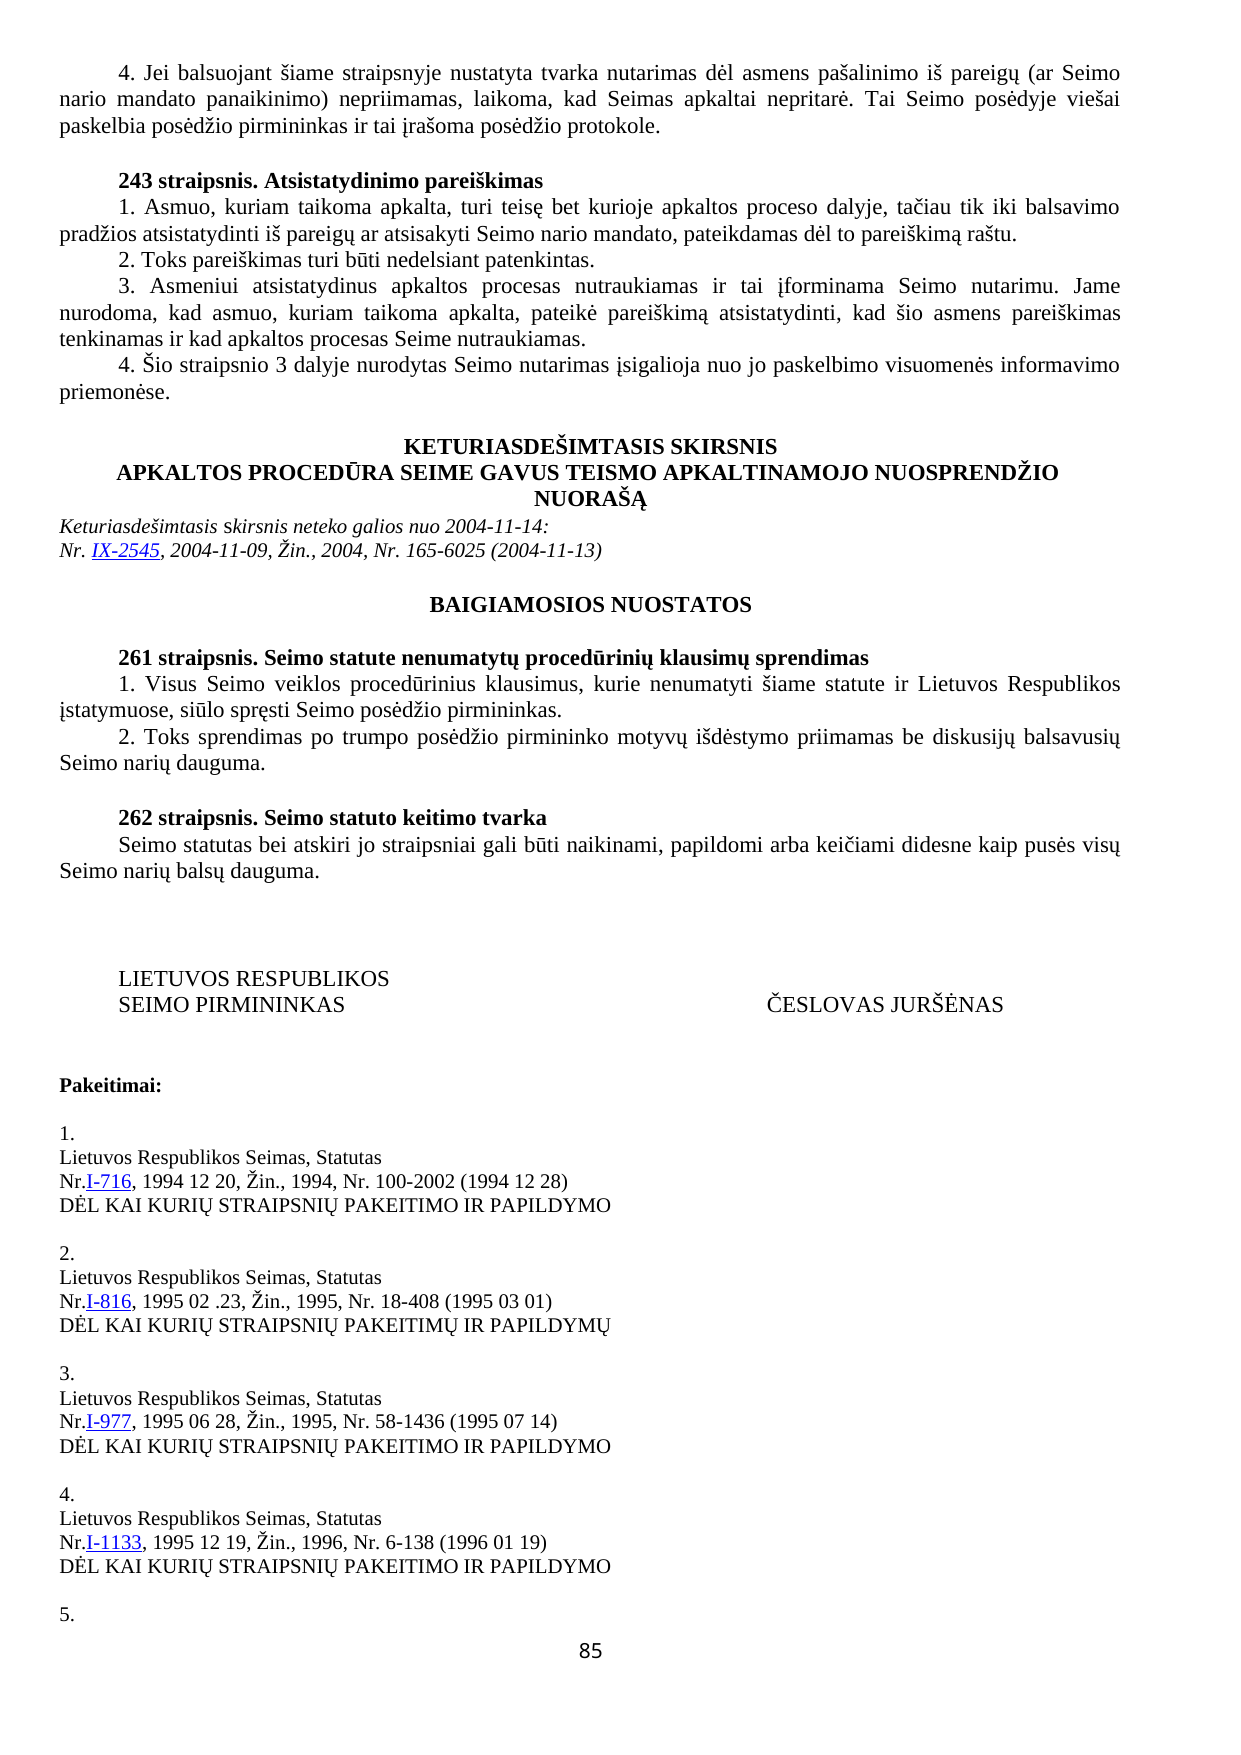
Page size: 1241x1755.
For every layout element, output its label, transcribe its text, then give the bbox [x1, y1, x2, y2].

text Lietuvos Respublikos Seimas, Statutas [59, 1265, 1122, 1289]
text LIETUVOS RESPUBLIKOS [59, 965, 1122, 991]
text 262 straipsnis. Seimo statuto keitimo tvarka [59, 804, 1122, 831]
text DĖL KAI KURIŲ STRAIPSNIŲ PAKEITIMO IR PAPILDYMO [59, 1554, 1122, 1578]
text 1. Visus Seimo veiklos procedūrinius klausimus, kurie nenumatyti šiame statute ir Lietuvos Respublikos įstatymuose, siūlo spręsti Seimo posėdžio pirmininkas. [59, 670, 1122, 723]
text 2. Toks pareiškimas turi būti nedelsiant patenkintas. [59, 246, 1122, 272]
text 243 straipsnis. Atsistatydinimo pareiškimas [59, 167, 1122, 193]
text 3. Asmeniui atsistatydinus apkaltos procesas nutraukiamas ir tai įforminama Seimo nutarimu. Jame nurodoma, kad asmuo, kuriam taikoma apkalta, pateikė pareiškimą atsistatydinti, kad šio asmens pareiškimas tenkinamas ir kad apkaltos procesas Seime nutraukiamas. [59, 272, 1122, 351]
text Lietuvos Respublikos Seimas, Statutas [59, 1145, 1122, 1169]
text Pakeitimai: [59, 1073, 1122, 1097]
text Lietuvos Respublikos Seimas, Statutas [59, 1385, 1122, 1409]
text Nr.I-1133, 1995 12 19, Žin., 1996, Nr. 6-138 (1996 01 19) [59, 1530, 1122, 1554]
text Keturiasdešimtasis skirsnis neteko galios nuo 2004-11-14: [59, 512, 1122, 538]
text 4. [59, 1482, 1122, 1506]
text 4. Šio straipsnio 3 dalyje nurodytas Seimo nutarimas įsigalioja nuo jo paskelbimo visuomenės informavimo priemonėse. [59, 351, 1122, 404]
text BAIGIAMOSIOS NUOSTATOS [59, 591, 1122, 617]
text 3. [59, 1361, 1122, 1385]
text DĖL KAI KURIŲ STRAIPSNIŲ PAKEITIMO IR PAPILDYMO [59, 1193, 1122, 1217]
text 261 straipsnis. Seimo statute nenumatytų procedūrinių klausimų sprendimas [59, 644, 1122, 670]
text Nr.I-977, 1995 06 28, Žin., 1995, Nr. 58-1436 (1995 07 14) [59, 1409, 1122, 1433]
text 5. [59, 1602, 1122, 1626]
text 4. Jei balsuojant šiame straipsnyje nustatyta tvarka nutarimas dėl asmens pašalinimo iš pareigų (ar Seimo nario mandato panaikinimo) nepriimamas, laikoma, kad Seimas apkaltai nepritarė. Tai Seimo posėdyje viešai paskelbia posėdžio pirmininkas ir tai įrašoma posėdžio protokole. [59, 59, 1122, 138]
text Apkaltos procedūra Seime gavus teismo apkaltinamojo nuosprendžio [59, 459, 1122, 486]
text SEIMO PIRMININKAS ČESLOVAS JURŠĖNAS [59, 991, 1122, 1017]
text 1. [59, 1121, 1122, 1145]
text DĖL KAI KURIŲ STRAIPSNIŲ PAKEITIMO IR PAPILDYMO [59, 1433, 1122, 1458]
text Nr.I-716, 1994 12 20, Žin., 1994, Nr. 100-2002 (1994 12 28) [59, 1169, 1122, 1193]
text Nr. IX-2545, 2004-11-09, Žin., 2004, Nr. 165-6025 (2004-11-13) [59, 538, 1122, 562]
text Nr.I-816, 1995 02 .23, Žin., 1995, Nr. 18-408 (1995 03 01) [59, 1289, 1122, 1313]
text 2. Toks sprendimas po trumpo posėdžio pirmininko motyvų išdėstymo priimamas be diskusijų balsavusių Seimo narių dauguma. [59, 723, 1122, 776]
text KETURIASDEŠIMTASIS SKIRSNIS [59, 433, 1122, 459]
text DĖL KAI KURIŲ STRAIPSNIŲ PAKEITIMŲ IR PAPILDYMŲ [59, 1313, 1122, 1337]
text 2. [59, 1241, 1122, 1265]
text 1. Asmuo, kuriam taikoma apkalta, turi teisę bet kurioje apkaltos proceso dalyje, tačiau tik iki balsavimo pradžios atsistatydinti iš pareigų ar atsisakyti Seimo nario mandato, pateikdamas dėl to pareiškimą raštu. [59, 193, 1122, 246]
text nuorašą [59, 486, 1122, 512]
text Lietuvos Respublikos Seimas, Statutas [59, 1506, 1122, 1530]
text Seimo statutas bei atskiri jo straipsniai gali būti naikinami, papildomi arba keičiami didesne kaip pusės visų Seimo narių balsų dauguma. [59, 831, 1122, 883]
